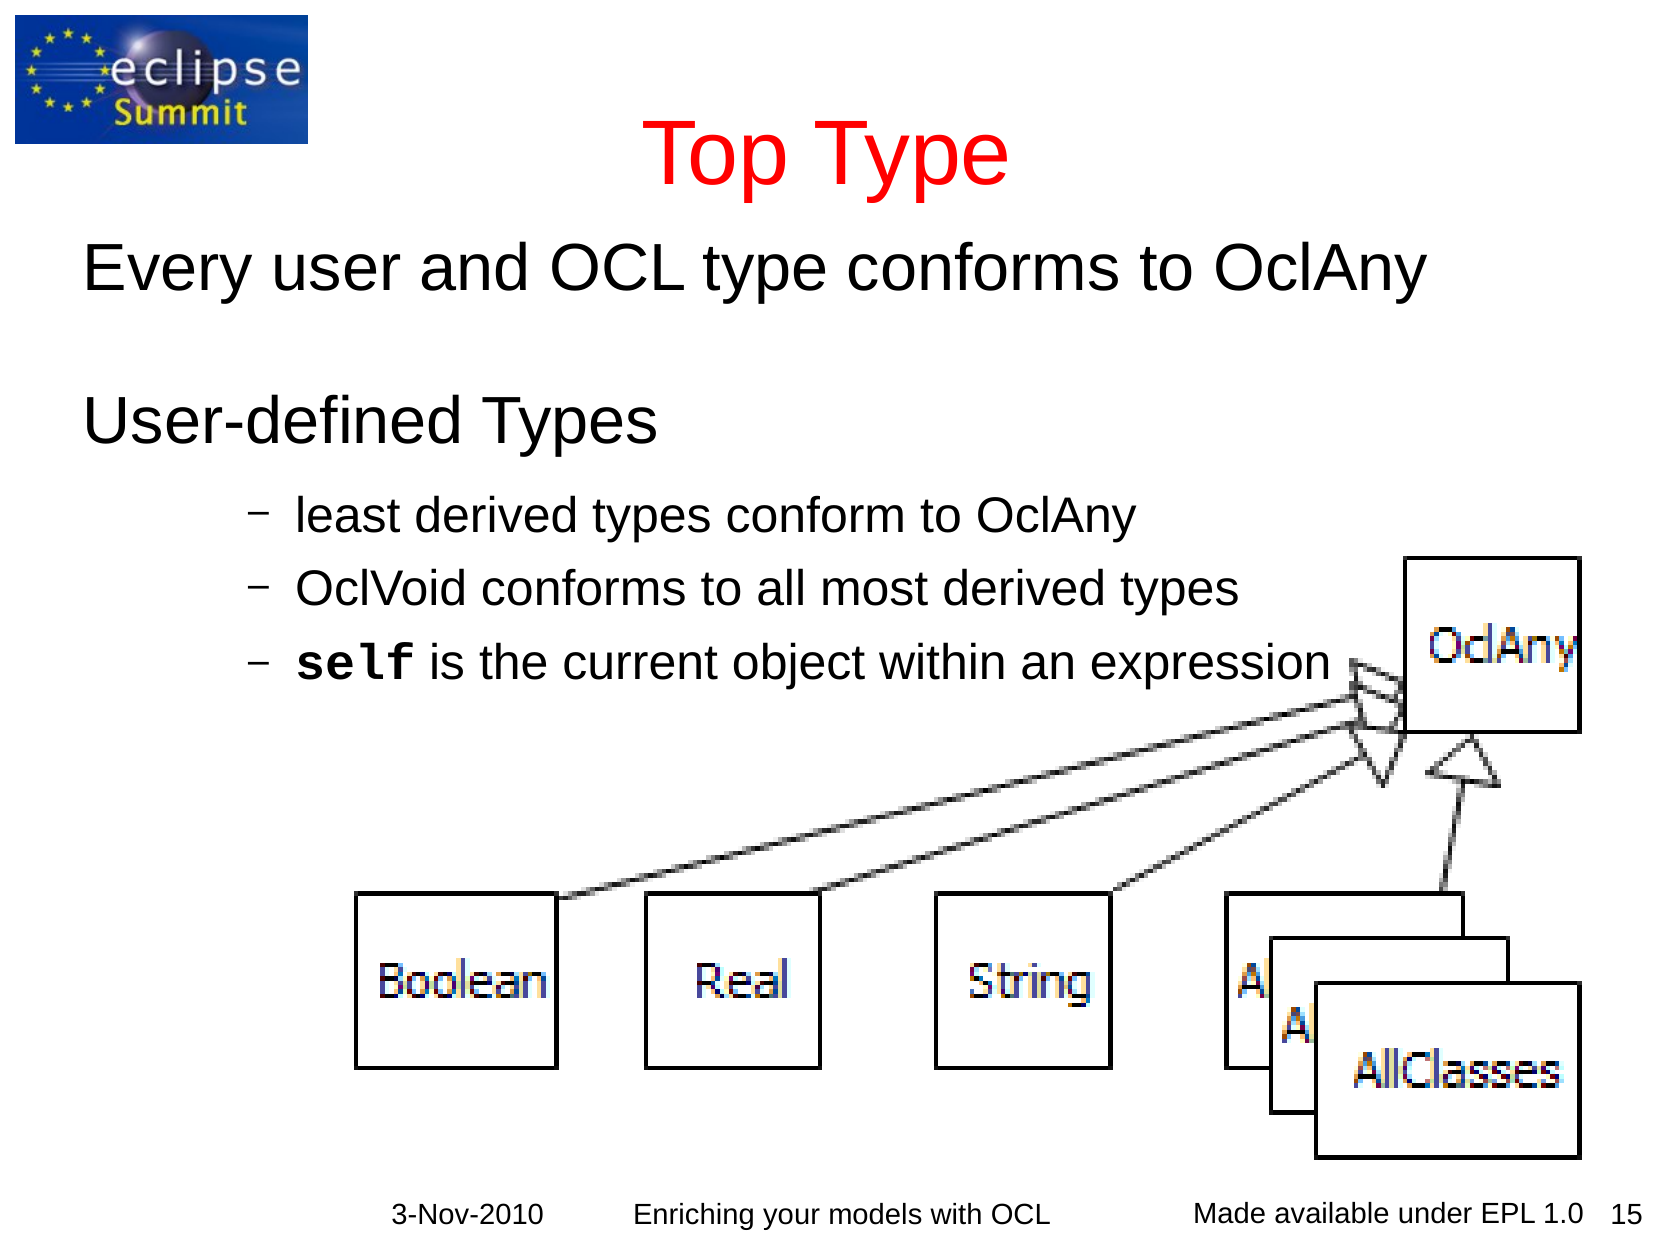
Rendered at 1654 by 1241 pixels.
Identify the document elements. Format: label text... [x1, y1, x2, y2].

picture [15, 15, 308, 144]
title Top Type [82, 56, 1571, 230]
picture [354, 556, 1582, 1160]
list Every user and OCL type conforms to OclAny User-defined Types least derived types conform to OclAny OclVoid conforms to all most derived types self is the current object within an expression [82, 230, 1571, 1154]
